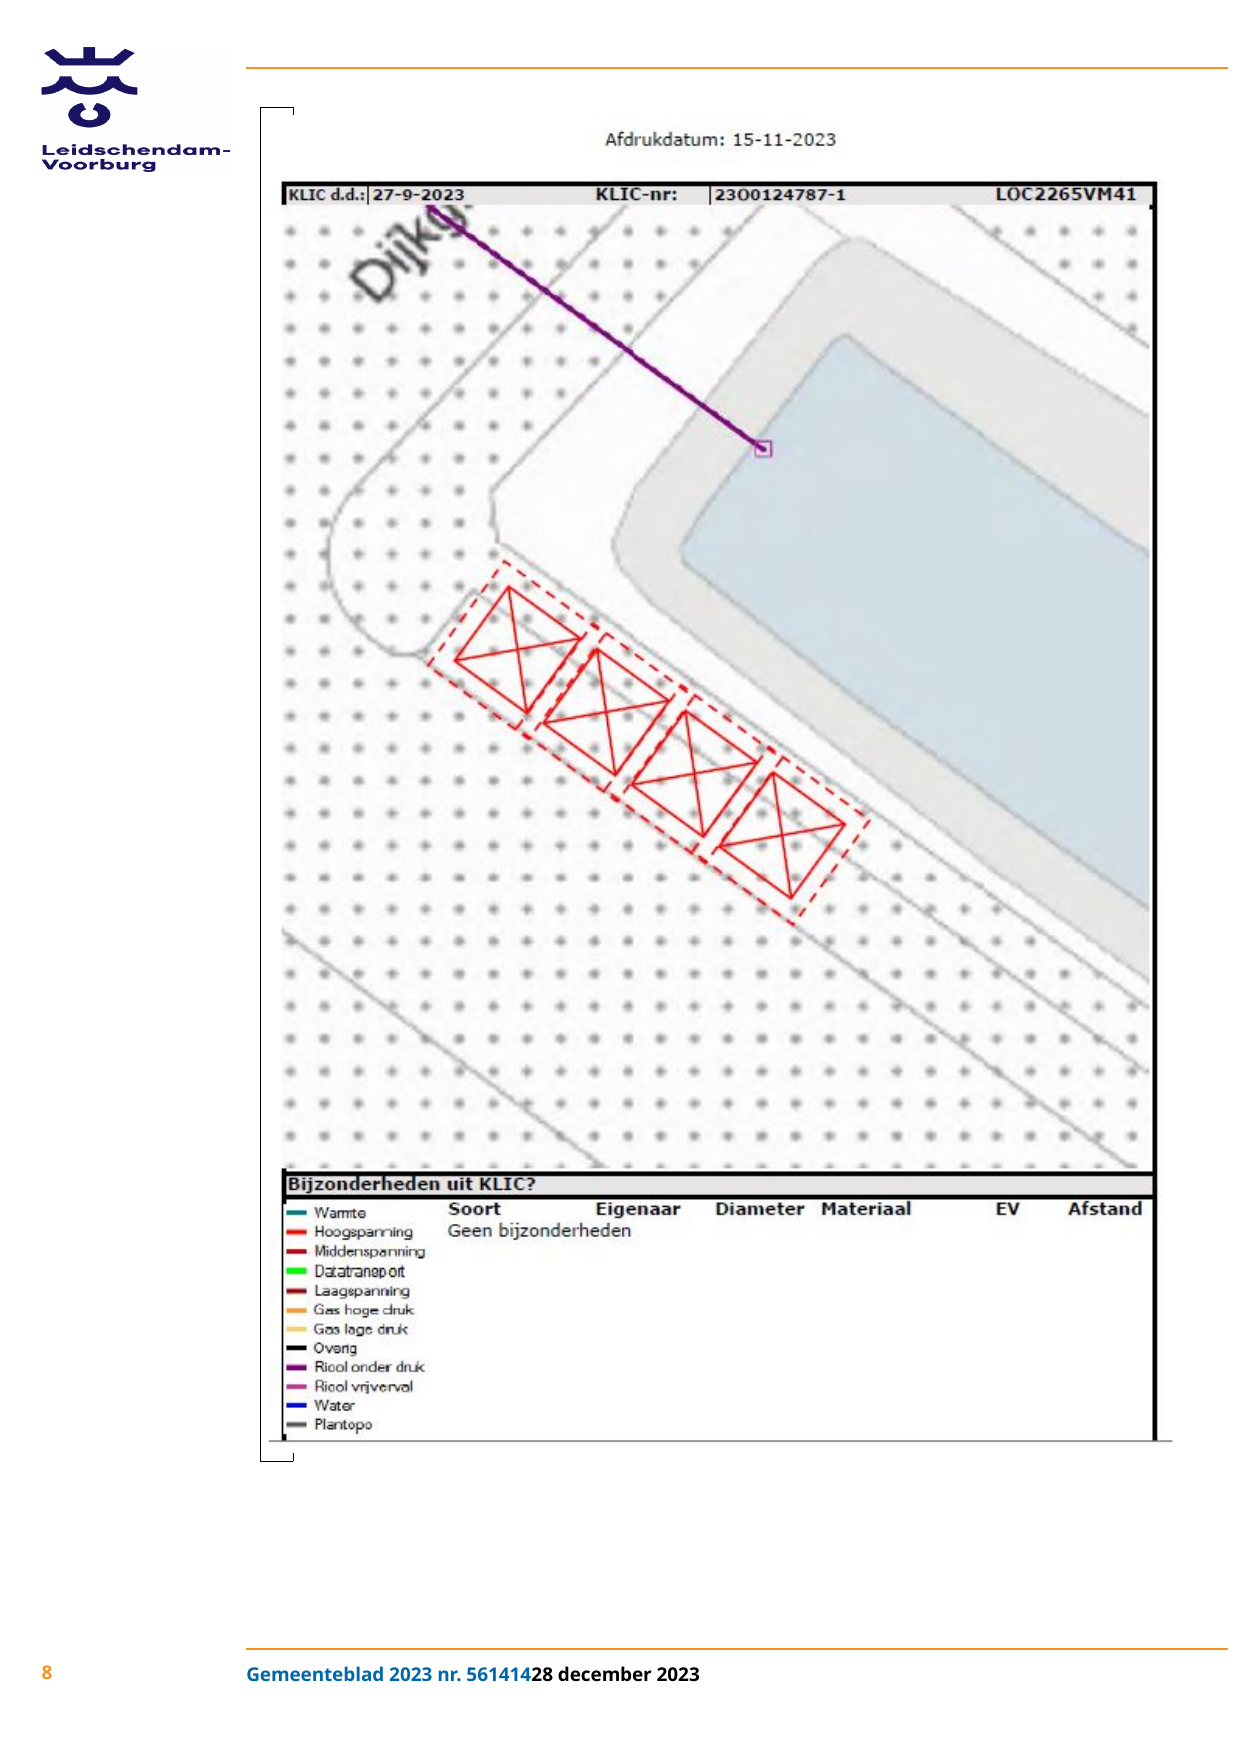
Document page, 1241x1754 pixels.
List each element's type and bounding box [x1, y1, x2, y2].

picture [268, 115, 1173, 1453]
picture [41, 47, 231, 172]
